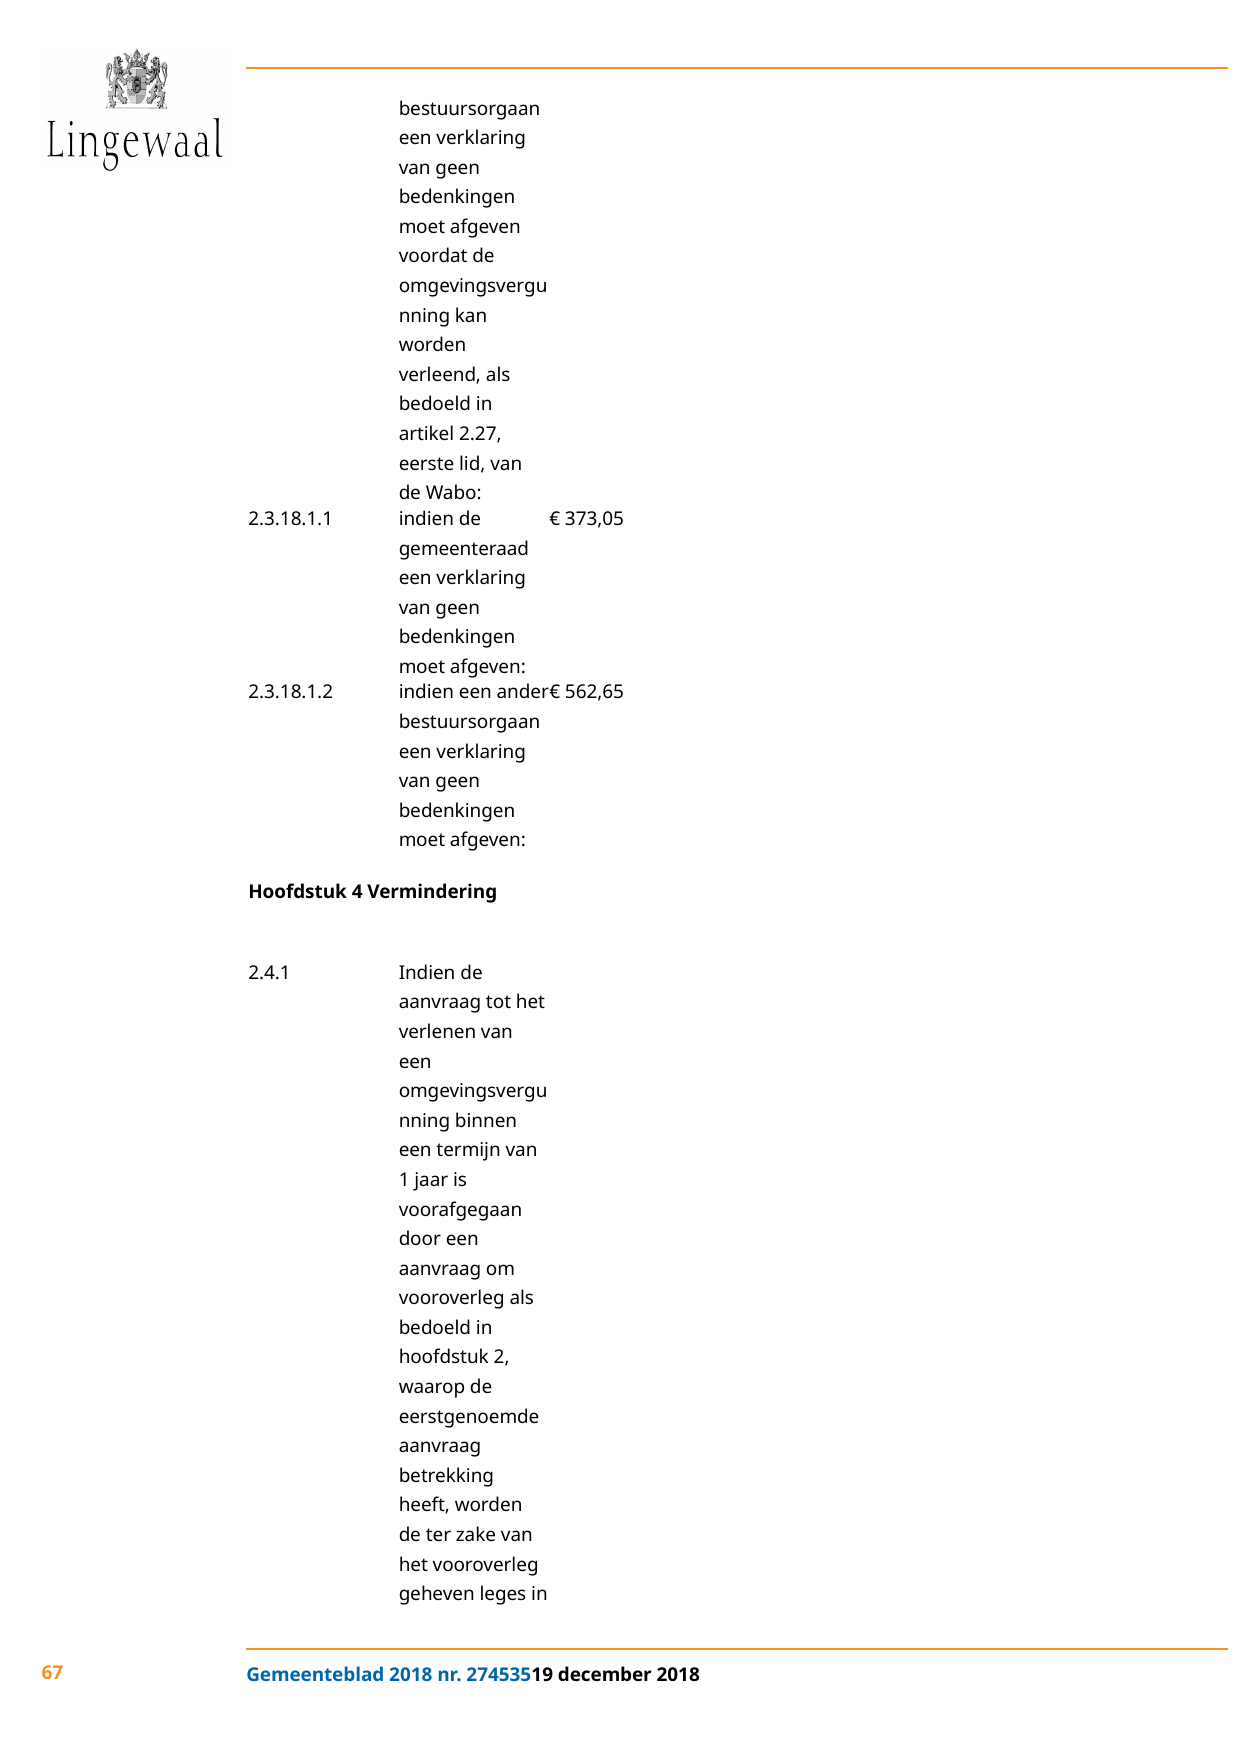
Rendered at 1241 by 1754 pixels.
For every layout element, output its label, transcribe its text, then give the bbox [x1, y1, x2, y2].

table_cell [549, 934, 700, 959]
table_cell [399, 934, 549, 959]
table_cell € 562,65 [549, 679, 700, 852]
table_cell 2.4.1 [248, 959, 398, 1606]
table_cell Indien de aanvraag tot het verlenen van een omgevingsvergunning binnen een termijn van 1 jaar is voorafgegaan door een aanvraag om vooroverleg als bedoeld in hoofdstuk 2, waarop de eerstgenoemde aanvraag betrekking heeft, worden de ter zake van het vooroverleg geheven leges in [399, 959, 549, 1606]
table_cell bestuursorgaan een verklaring van geen bedenkingen moet afgeven voordat de omgevingsvergunning kan worden verleend, als bedoeld in artikel 2.27, eerste lid, van de Wabo: [399, 95, 549, 505]
table_cell indien een ander bestuursorgaan een verklaring van geen bedenkingen moet afgeven: [399, 679, 549, 852]
table_cell [549, 95, 700, 505]
table_cell [248, 853, 398, 878]
table_cell [248, 95, 398, 505]
table_cell [248, 934, 398, 959]
table_cell 2.3.18.1.1 [248, 505, 398, 679]
table_cell [399, 853, 549, 878]
table_cell [549, 878, 700, 933]
table_cell [549, 853, 700, 878]
table_cell Hoofdstuk 4 Vermindering [248, 878, 549, 933]
table_cell indien de gemeenteraad een verklaring van geen bedenkingen moet afgeven: [399, 505, 549, 679]
picture [41, 47, 231, 172]
table_cell € 373,05 [549, 505, 700, 679]
table_cell 2.3.18.1.2 [248, 679, 398, 852]
table_cell [549, 959, 700, 1606]
